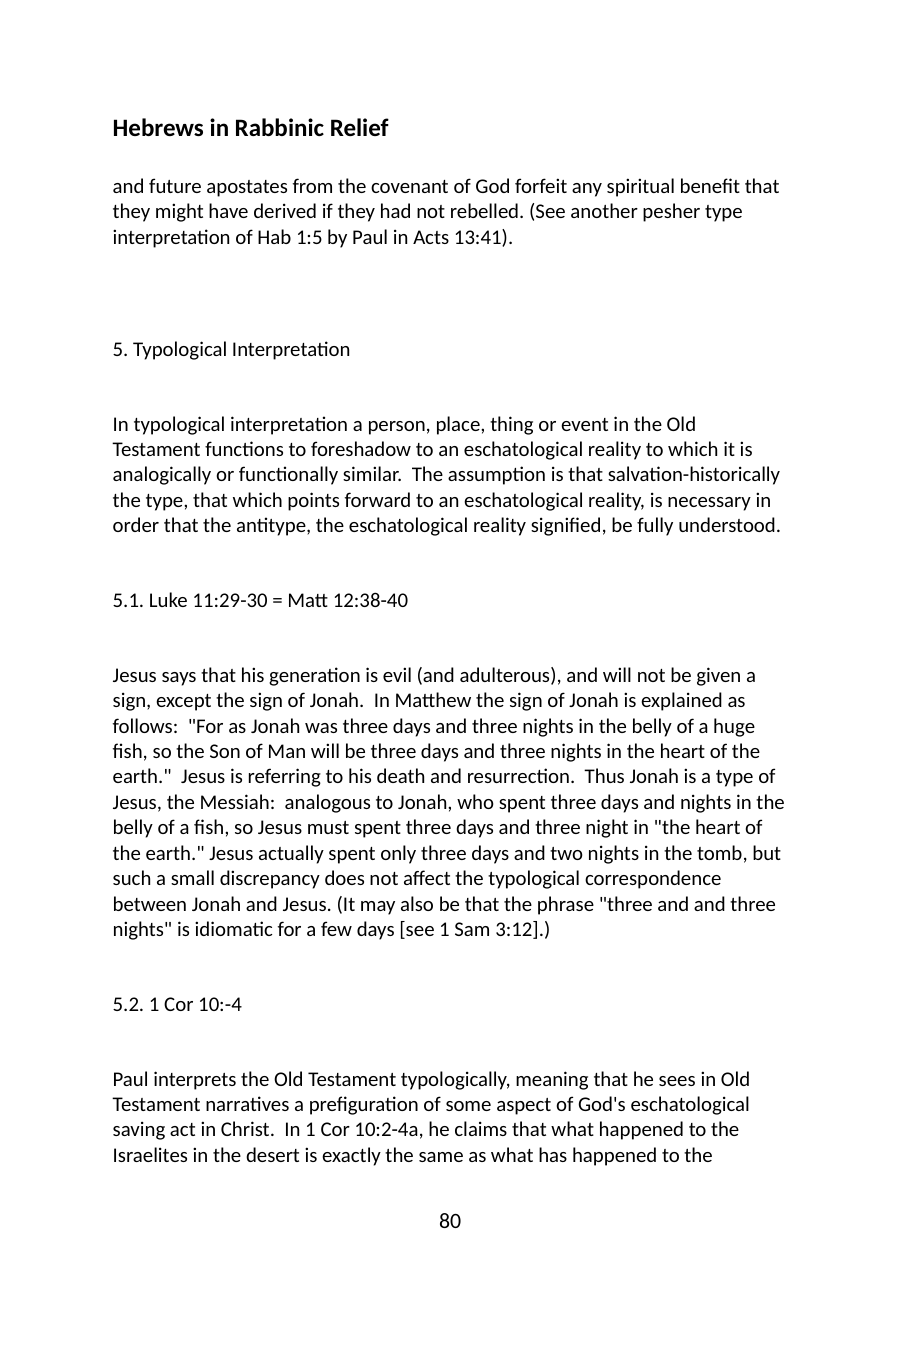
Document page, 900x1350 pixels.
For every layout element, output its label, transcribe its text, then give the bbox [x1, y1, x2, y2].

text Paul interprets the Old Testament typologically, meaning that he sees in Old Testament narratives a prefiguration of some aspect of God's eschatological saving act in Christ. In 1 Cor 10:2-4a, he claims that what happened to the Israelites in the desert is exactly the same as what has happened to the [112, 1066, 787, 1167]
text 5.1. Luke 11:29-30 = Matt 12:38-40 [112, 587, 787, 613]
text In typological interpretation a person, place, thing or event in the Old Testament functions to foreshadow to an eschatological reality to which it is analogically or functionally similar. The assumption is that salvation-historically the type, that which points forward to an eschatological reality, is necessary in order that the antitype, the eschatological reality signified, be fully understood. [112, 411, 787, 538]
text and future apostates from the covenant of God forfeit any spiritual benefit that they might have derived if they had not rebelled. (See another pesher type interpretation of Hab 1:5 by Paul in Acts 13:41). [112, 173, 787, 249]
text 5. Typological Interpretation [112, 336, 787, 361]
text 5.2. 1 Cor 10:-4 [112, 991, 787, 1016]
text Jesus says that his generation is evil (and adulterous), and will not be given a sign, except the sign of Jonah. In Matthew the sign of Jonah is explained as follows: "For as Jonah was three days and three nights in the belly of a huge fish, so the Son of Man will be three days and three nights in the heart of the earth." Jesus is referring to his death and resurrection. Thus Jonah is a type of Jesus, the Messiah: analogous to Jonah, who spent three days and nights in the belly of a fish, so Jesus must spent three days and three night in "the heart of the earth." Jesus actually spent only three days and two nights in the tomb, but such a small discrepancy does not affect the typological correspondence between Jonah and Jesus. (It may also be that the phrase "three and and three nights" is idiomatic for a few days [see 1 Sam 3:12].) [112, 662, 787, 942]
